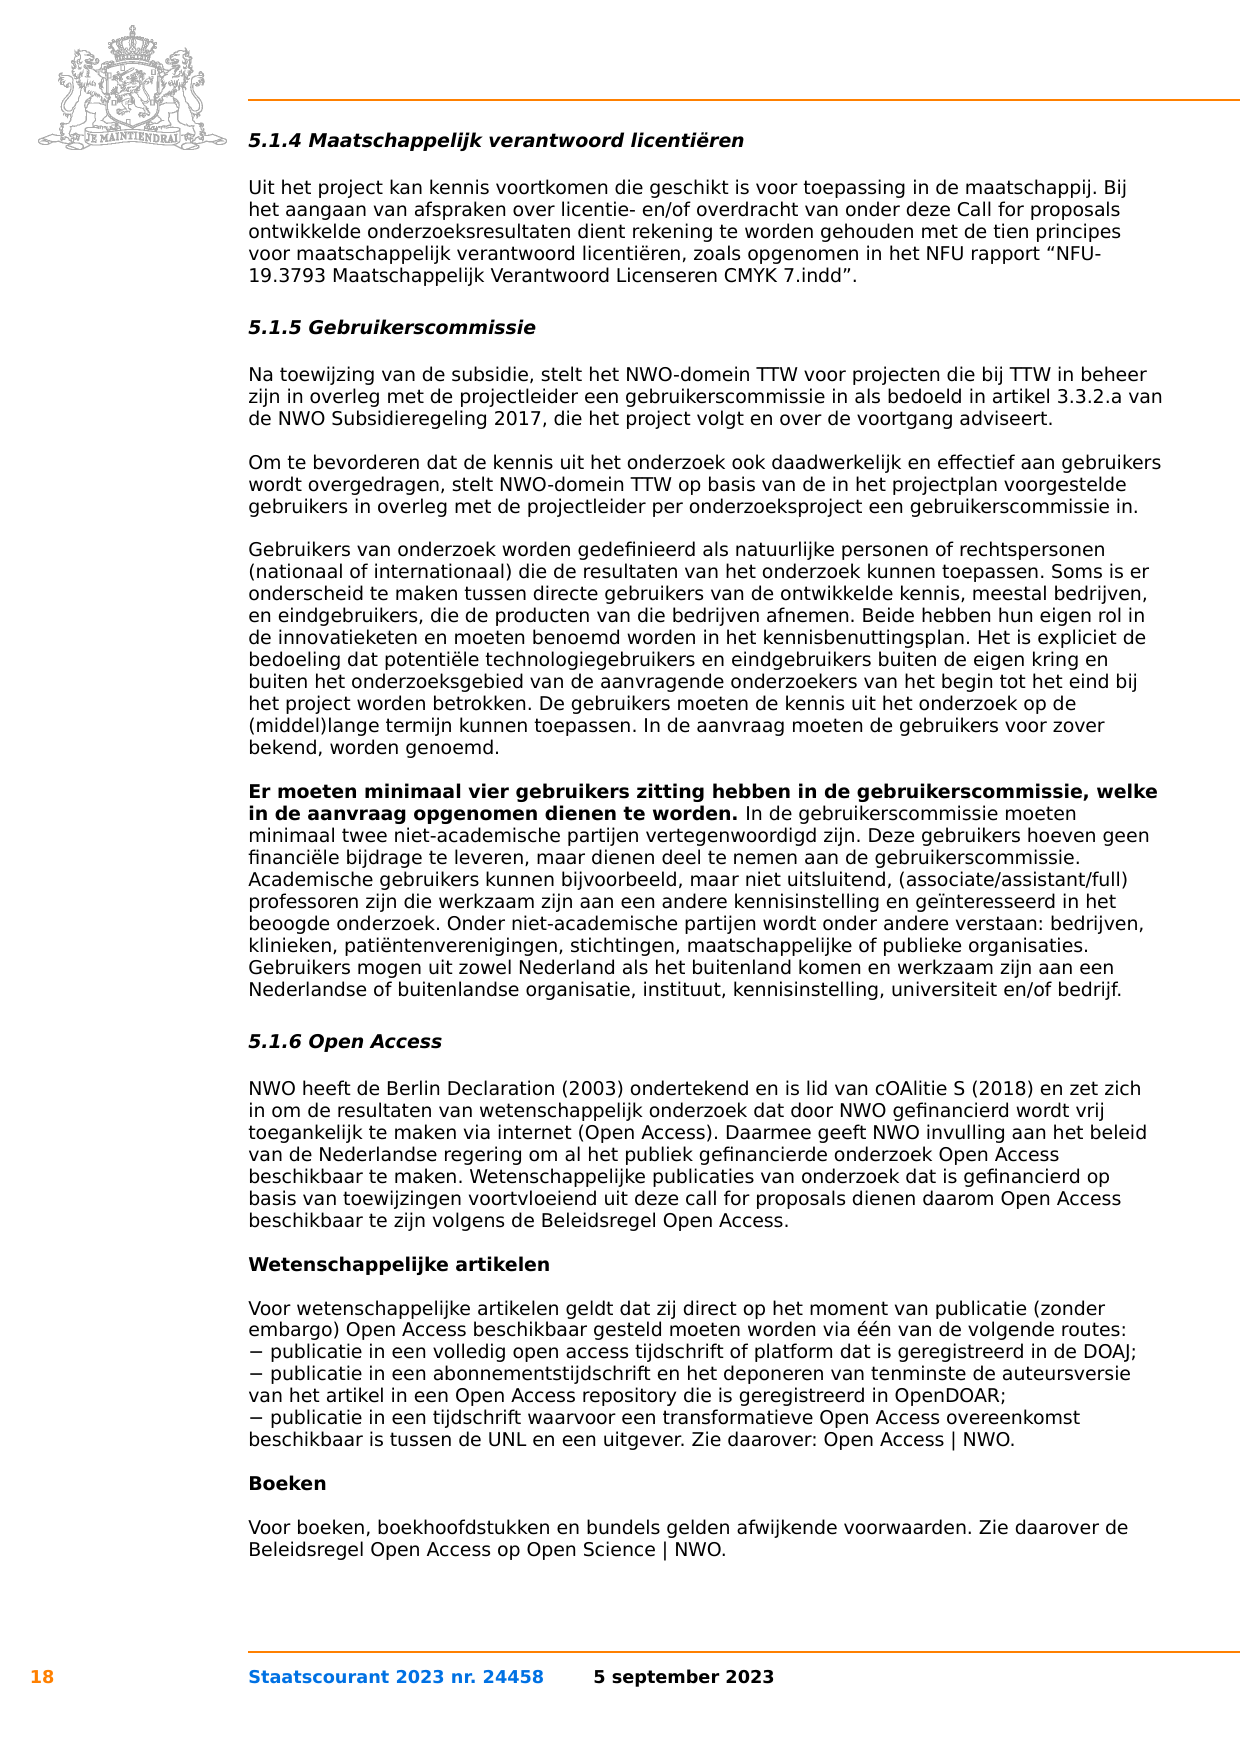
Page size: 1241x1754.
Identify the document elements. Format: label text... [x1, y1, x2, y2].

picture [38, 25, 227, 150]
subtitle Boeken [248, 1473, 1163, 1495]
subtitle 5.1.6 Open Access [248, 1031, 1163, 1053]
text Er moeten minimaal vier gebruikers zitting hebben in de gebruikerscommissie, welke in de aanvraag opgenomen dienen te worden. In de gebruikerscommissie moeten minimaal twee niet-academische partijen vertegenwoordigd zijn. Deze gebruikers hoeven geen financiële bijdrage te leveren, maar dienen deel te nemen aan de gebruikerscommissie. Academische gebruikers kunnen bijvoorbeeld, maar niet uitsluitend, (associate/assistant/full) professoren zijn die werkzaam zijn aan een andere kennisinstelling en geïnteresseerd in het beoogde onderzoek. Onder niet-academische partijen wordt onder andere verstaan: bedrijven, klinieken, patiëntenverenigingen, stichtingen, maatschappelijke of publieke organisaties. Gebruikers mogen uit zowel Nederland als het buitenland komen en werkzaam zijn aan een Nederlandse of buitenlandse organisatie, instituut, kennisinstelling, universiteit en/of bedrijf. [248, 781, 1163, 1001]
text Uit het project kan kennis voortkomen die geschikt is voor toepassing in de maatschappij. Bij het aangaan van afspraken over licentie- en/of overdracht van onder deze Call for proposals ontwikkelde onderzoeksresultaten dient rekening te worden gehouden met de tien principes voor maatschappelijk verantwoord licentiëren, zoals opgenomen in het NFU rapport “NFU-19.3793 Maatschappelijk Verantwoord Licenseren CMYK 7.indd”. [248, 177, 1163, 287]
text NWO heeft de Berlin Declaration (2003) ondertekend en is lid van cOAlitie S (2018) en zet zich in om de resultaten van wetenschappelijk onderzoek dat door NWO gefinancierd wordt vrij toegankelijk te maken via internet (Open Access). Daarmee geeft NWO invulling aan het beleid van de Nederlandse regering om al het publiek gefinancierde onderzoek Open Access beschikbaar te maken. Wetenschappelijke publicaties van onderzoek dat is gefinancierd op basis van toewijzingen voortvloeiend uit deze call for proposals dienen daarom Open Access beschikbaar te zijn volgens de Beleidsregel Open Access. [248, 1078, 1163, 1232]
text − publicatie in een abonnementstijdschrift en het deponeren van tenminste de auteursversie van het artikel in een Open Access repository die is geregistreerd in OpenDOAR; [248, 1363, 1163, 1407]
subtitle Wetenschappelijke artikelen [248, 1253, 1163, 1276]
text Voor boeken, boekhoofdstukken en bundels gelden afwijkende voorwaarden. Zie daarover de Beleidsregel Open Access op Open Science | NWO. [248, 1517, 1163, 1561]
text Om te bevorderen dat de kennis uit het onderzoek ook daadwerkelijk en effectief aan gebruikers wordt overgedragen, stelt NWO-domein TTW op basis van de in het projectplan voorgestelde gebruikers in overleg met de projectleider per onderzoeksproject een gebruikerscommissie in. [248, 452, 1163, 517]
text − publicatie in een tijdschrift waarvoor een transformatieve Open Access overeenkomst beschikbaar is tussen de UNL en een uitgever. Zie daarover: Open Access | NWO. [248, 1407, 1163, 1451]
text − publicatie in een volledig open access tijdschrift of platform dat is geregistreerd in de DOAJ; [248, 1341, 1163, 1363]
subtitle 5.1.5 Gebruikerscommissie [248, 317, 1163, 339]
text Gebruikers van onderzoek worden gedefinieerd als natuurlijke personen of rechtspersonen (nationaal of internationaal) die de resultaten van het onderzoek kunnen toepassen. Soms is er onderscheid te maken tussen directe gebruikers van de ontwikkelde kennis, meestal bedrijven, en eindgebruikers, die de producten van die bedrijven afnemen. Beide hebben hun eigen rol in de innovatieketen en moeten benoemd worden in het kennisbenuttingsplan. Het is expliciet de bedoeling dat potentiële technologiegebruikers en eindgebruikers buiten de eigen kring en buiten het onderzoeksgebied van de aanvragende onderzoekers van het begin tot het eind bij het project worden betrokken. De gebruikers moeten de kennis uit het onderzoek op de (middel)lange termijn kunnen toepassen. In de aanvraag moeten de gebruikers voor zover bekend, worden genoemd. [248, 539, 1163, 759]
text Na toewijzing van de subsidie, stelt het NWO-domein TTW voor projecten die bij TTW in beheer zijn in overleg met de projectleider een gebruikerscommissie in als bedoeld in artikel 3.3.2.a van de NWO Subsidieregeling 2017, die het project volgt en over de voortgang adviseert. [248, 364, 1163, 430]
subtitle 5.1.4 Maatschappelijk verantwoord licentiëren [248, 130, 1163, 152]
text Voor wetenschappelijke artikelen geldt dat zij direct op het moment van publicatie (zonder embargo) Open Access beschikbaar gesteld moeten worden via één van de volgende routes: [248, 1297, 1163, 1341]
